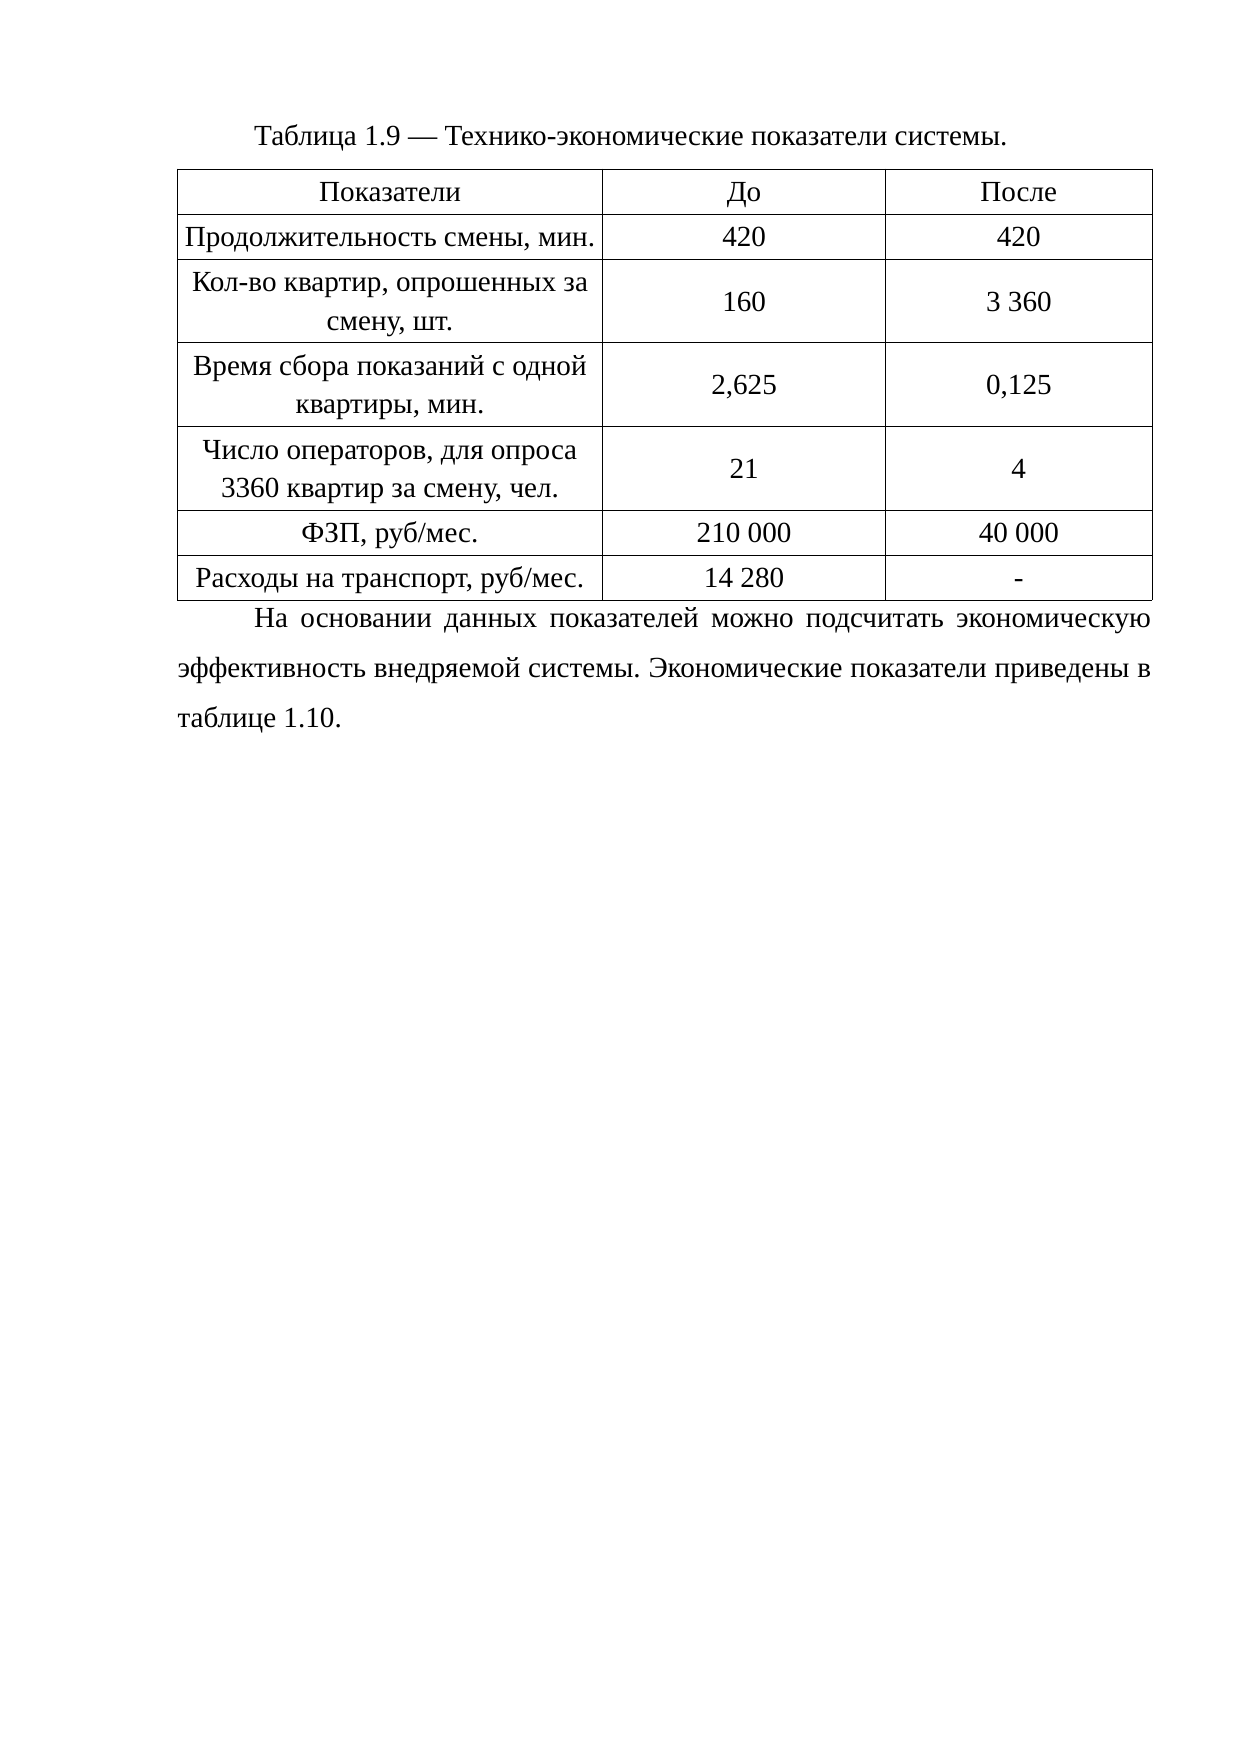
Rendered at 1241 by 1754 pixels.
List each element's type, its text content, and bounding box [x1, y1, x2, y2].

table_cell 2,625 [603, 343, 885, 426]
table_cell 210 000 [603, 511, 885, 555]
table_header После [886, 170, 1152, 213]
table_cell 40 000 [886, 511, 1152, 555]
table_cell Кол-во квартир, опрошенных за смену, шт. [178, 260, 602, 342]
table_cell 420 [886, 215, 1152, 259]
table_cell Расходы на транспорт, руб/мес. [178, 556, 602, 600]
table_cell - [886, 556, 1152, 600]
text Таблица 1.9 — Технико-экономические показатели системы. [177, 118, 1152, 152]
table_cell Продолжительность смены, мин. [178, 215, 602, 259]
table_cell 420 [603, 215, 885, 259]
table_cell Число операторов, для опроса 3360 квартир за смену, чел. [178, 427, 602, 509]
table_header Показатели [178, 170, 602, 213]
table_cell 0,125 [886, 343, 1152, 426]
table_cell 160 [603, 260, 885, 342]
table_cell ФЗП, руб/мес. [178, 511, 602, 555]
table_cell 3 360 [886, 260, 1152, 342]
text На основании данных показателей можно подсчитать экономическую эффективность внедряемой системы. Экономические показатели приведены в таблице 1.10. [177, 601, 1152, 734]
table_cell 21 [603, 427, 885, 509]
table_cell 14 280 [603, 556, 885, 600]
table_header До [603, 170, 885, 213]
table_cell 4 [886, 427, 1152, 509]
table_cell Время сбора показаний с одной квартиры, мин. [178, 343, 602, 426]
